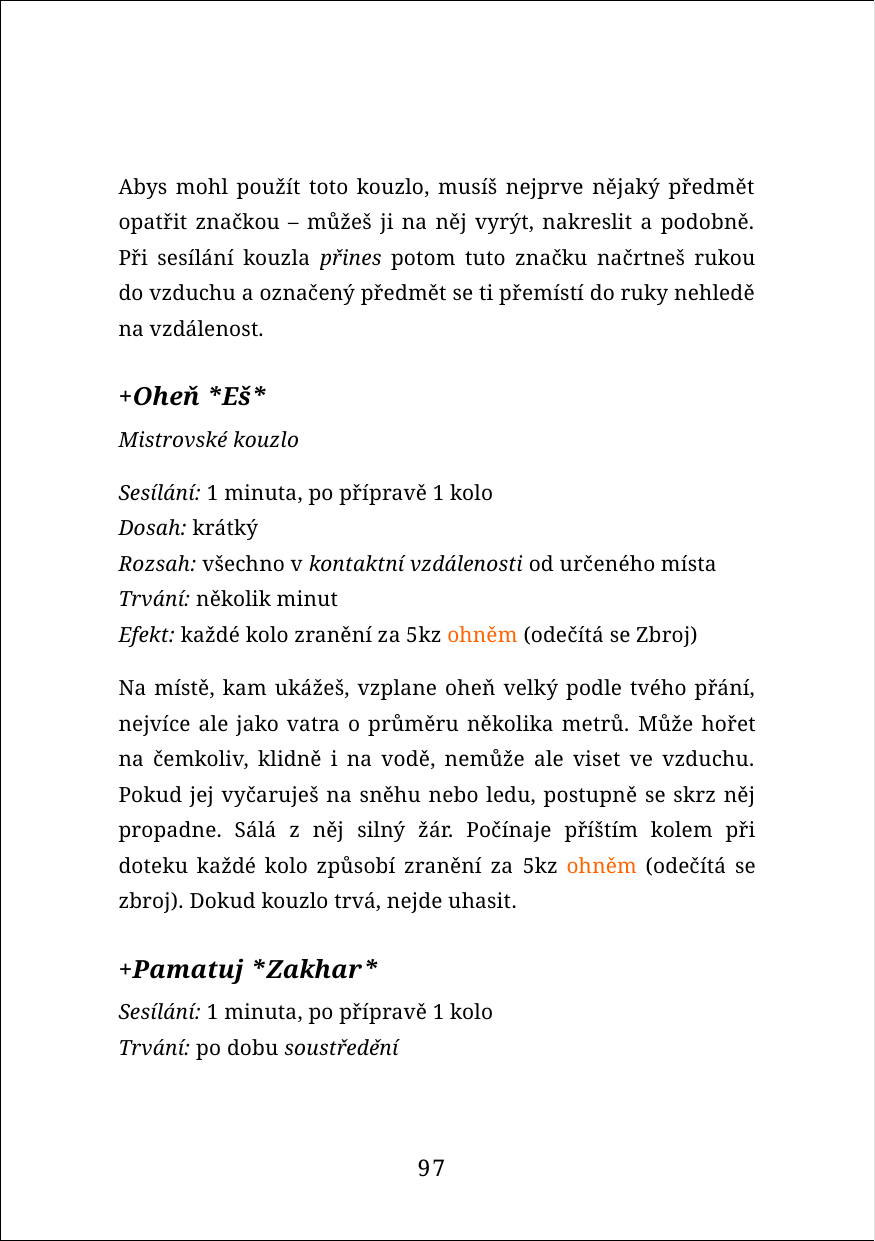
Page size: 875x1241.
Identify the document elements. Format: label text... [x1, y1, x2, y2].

text Sesílání: 1 minuta, po přípravě 1 kolo Dosah: krátký Rozsah: všechno v kontaktní vzdálenosti od určeného místa Trvání: několik minut Efekt: každé kolo zranění za 5kz ohněm (odečítá se Zbroj) [118, 478, 756, 648]
text Sesílání: 1 minuta, po přípravě 1 kolo Trvání: po dobu soustředění [118, 997, 756, 1061]
text Na místě, kam ukážeš, vzplane oheň velký podle tvého přání, nejvíce ale jako vatra o průměru několika metrů. Může hořet na čemkoliv, klidně i na vodě, nemůže ale viset ve vzduchu. Pokud jej vyčaruješ na sněhu nebo ledu, postupně se skrz něj propadne. Sálá z něj silný žár. Počínaje příštím kolem při doteku každé kolo způsobí zranění za 5kz ohněm (odečítá se zbroj). Dokud kouzlo trvá, nejde uhasit. [118, 673, 756, 915]
subtitle +Pamatuj *Zakhar* [118, 951, 756, 985]
text Mistrovské kouzlo [118, 425, 756, 453]
subtitle +Oheň *Eš* [118, 379, 756, 413]
text Abys mohl použít toto kouzlo, musíš nejprve nějaký předmět opatřit značkou – můžeš ji na něj vyrýt, nakreslit a podobně. Při sesílání kouzla přines potom tuto značku načrtneš rukou do vzduchu a označený předmět se ti přemístí do ruky nehledě na vzdálenost. [118, 172, 756, 342]
